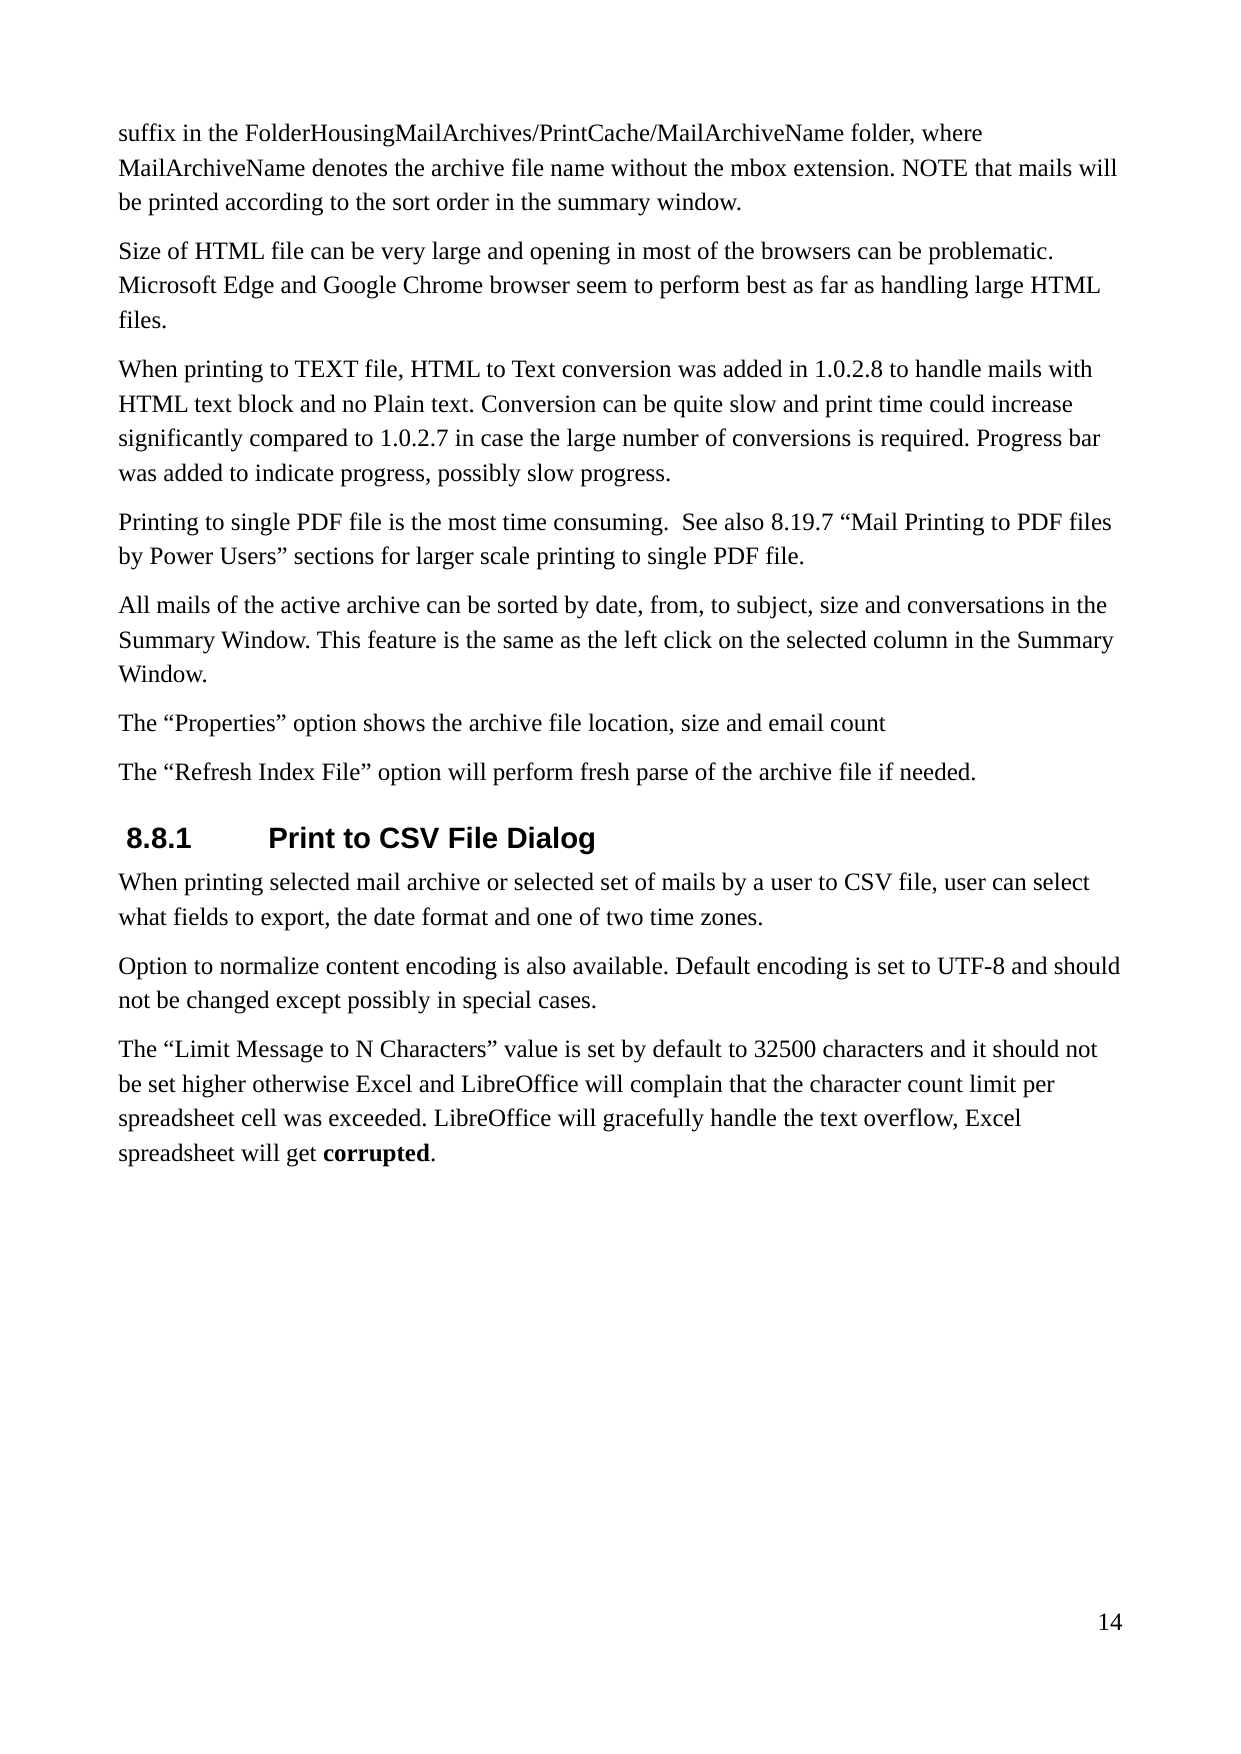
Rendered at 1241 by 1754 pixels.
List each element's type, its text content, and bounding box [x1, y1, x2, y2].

text suffix in the FolderHousingMailArchives/PrintCache/MailArchiveName folder, where MailArchiveName denotes the archive file name without the mbox extension. NOTE that mails will be printed according to the sort order in the summary window. [118, 118, 1122, 216]
text When printing selected mail archive or selected set of mails by a user to CSV file, user can select what fields to export, the date format and one of two time zones. [118, 867, 1122, 930]
text When printing to TEXT file, HTML to Text conversion was added in 1.0.2.8 to handle mails with HTML text block and no Plain text. Conversion can be quite slow and print time could increase significantly compared to 1.0.2.7 in case the large number of conversions is required. Progress bar was added to indicate progress, possibly slow progress. [118, 354, 1122, 486]
text Printing to single PDF file is the most time consuming. See also 8.19.7 “Mail Printing to PDF files by Power Users” sections for larger scale printing to single PDF file. [118, 507, 1122, 570]
text The “Refresh Index File” option will perform fresh parse of the archive file if needed. [118, 757, 1122, 786]
subtitle Print to CSV File Dialog [118, 821, 1122, 855]
text All mails of the active archive can be sorted by date, from, to subject, size and conversations in the Summary Window. This feature is the same as the left click on the selected column in the Summary Window. [118, 590, 1122, 688]
text The “Limit Message to N Characters” value is set by default to 32500 characters and it should not be set higher otherwise Excel and LibreOffice will complain that the character count limit per spreadsheet cell was exceeded. LibreOffice will gracefully handle the text overflow, Excel spreadsheet will get corrupted. [118, 1034, 1122, 1166]
text Option to normalize content encoding is also available. Default encoding is set to UTF-8 and should not be changed except possibly in special cases. [118, 951, 1122, 1014]
text Size of HTML file can be very large and opening in most of the browsers can be problematic. Microsoft Edge and Google Chrome browser seem to perform best as far as handling large HTML files. [118, 236, 1122, 334]
text The “Properties” option shows the archive file location, size and email count [118, 708, 1122, 737]
